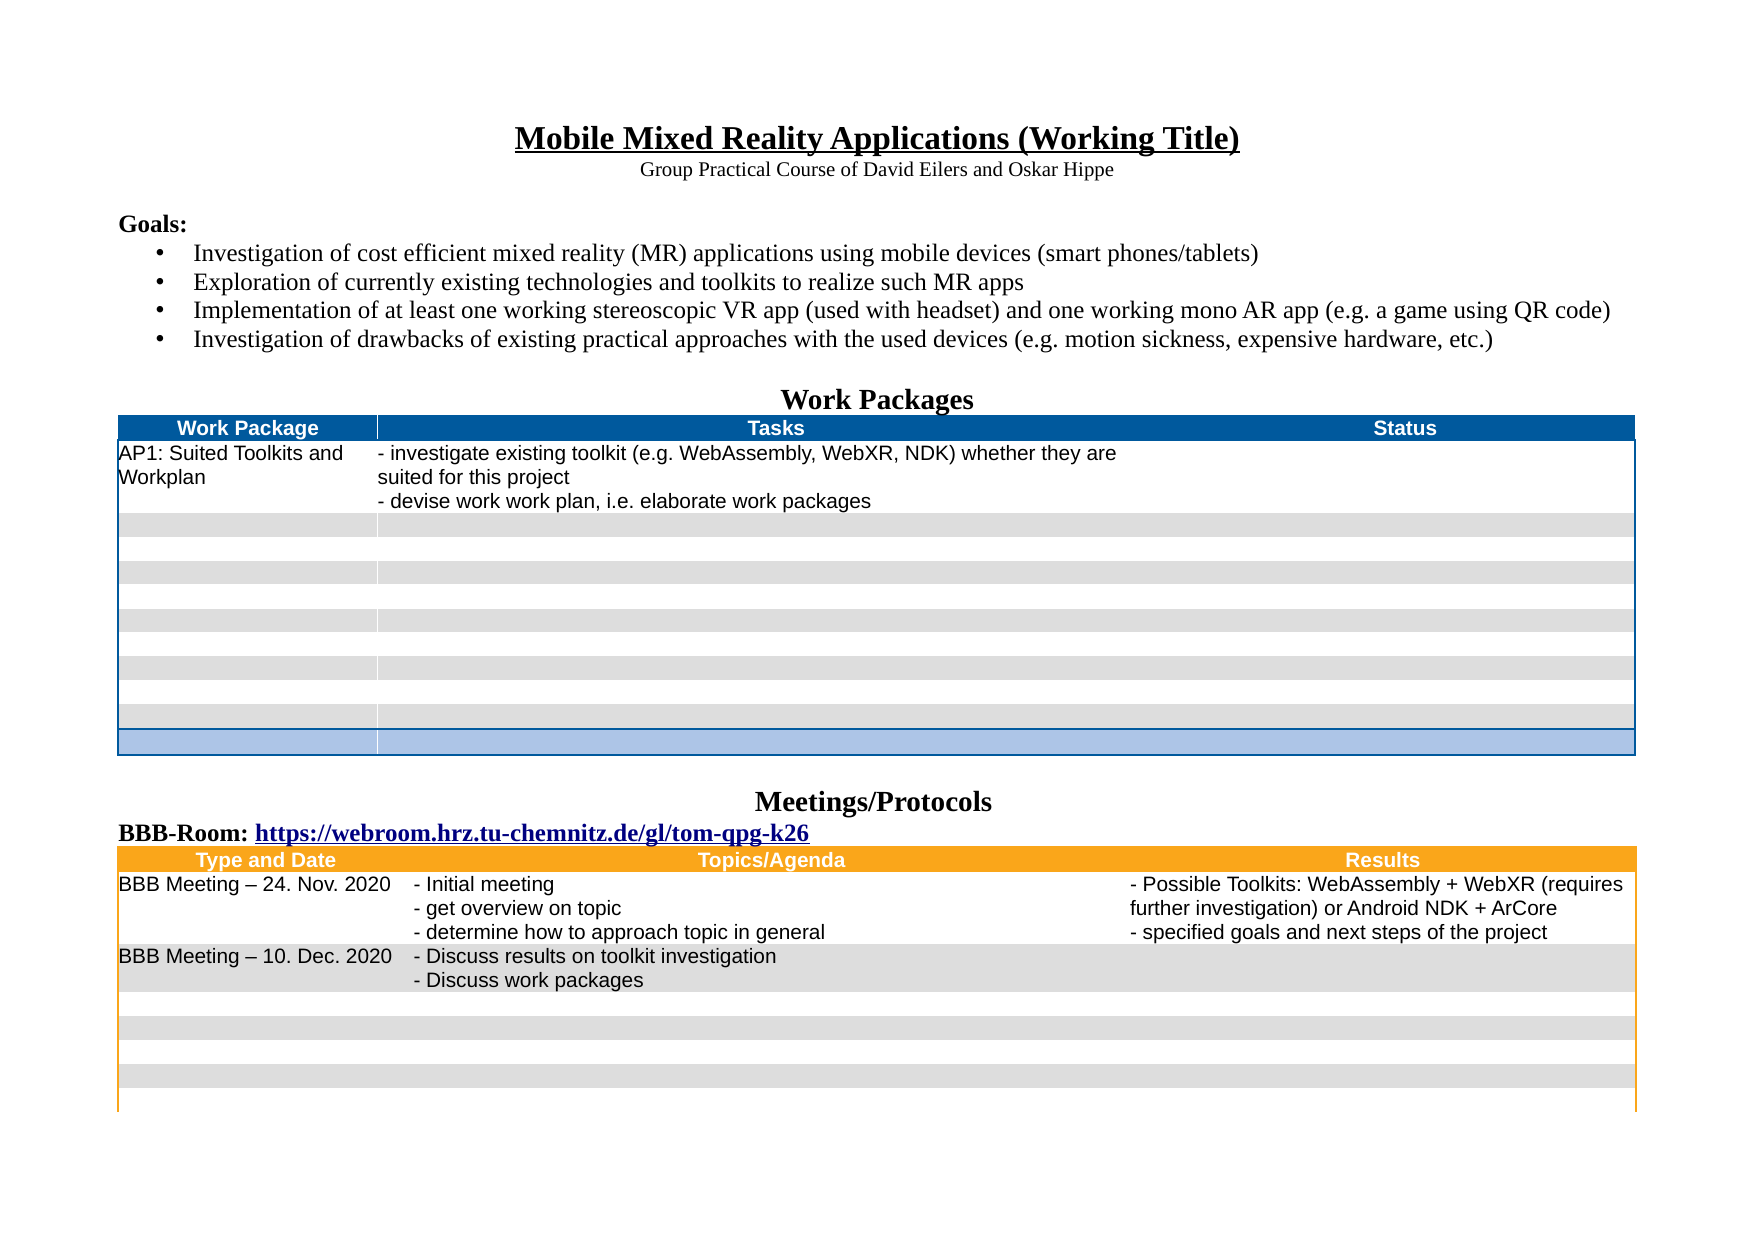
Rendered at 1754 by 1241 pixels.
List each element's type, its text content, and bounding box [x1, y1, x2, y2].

table_cell [119, 609, 377, 632]
table_header Status [1175, 415, 1635, 439]
table_cell [119, 992, 413, 1016]
table_cell [378, 633, 1175, 656]
table_cell [119, 1040, 413, 1064]
table_cell [1175, 680, 1634, 704]
table_cell [1175, 585, 1634, 608]
list Exploration of currently existing technologies and toolkits to realize such MR apps [156, 267, 1636, 296]
table_cell [119, 513, 377, 537]
table_cell [119, 633, 377, 656]
table_cell [413, 1064, 1130, 1088]
table_cell [378, 704, 1175, 728]
table_cell [413, 1040, 1130, 1064]
table_cell [1130, 1040, 1635, 1064]
table_cell [1175, 513, 1634, 537]
text Mobile Mixed Reality Applications (Working Title) [118, 118, 1636, 156]
list Investigation of cost efficient mixed reality (MR) applications using mobile devices (smart phones/tablets) [156, 238, 1636, 267]
list Implementation of at least one working stereoscopic VR app (used with headset) and one working mono AR app (e.g. a game using QR code) [156, 296, 1636, 324]
text Group Practical Course of David Eilers and Oskar Hippe [118, 156, 1636, 181]
table_cell [378, 585, 1175, 608]
table_cell [119, 1088, 413, 1112]
table_cell [119, 537, 377, 561]
table_cell [1175, 730, 1634, 754]
table_cell [1130, 944, 1635, 992]
table_cell [119, 1016, 413, 1040]
table_cell AP1: Suited Toolkits and Workplan [119, 441, 377, 513]
table_cell [119, 585, 377, 608]
table_cell [413, 992, 1130, 1016]
table_cell - investigate existing toolkit (e.g. WebAssembly, WebXR, NDK) whether they are suited for this project - devise work work plan, i.e. elaborate work packages [378, 441, 1175, 513]
table_cell [378, 656, 1175, 680]
text Goals: [118, 209, 1636, 238]
table_cell [119, 680, 377, 704]
table_cell [1175, 561, 1634, 584]
table_header Work Package [118, 415, 377, 439]
table_cell [1175, 441, 1634, 513]
table_cell [1175, 704, 1634, 728]
table_header Tasks [378, 415, 1175, 439]
table_cell [119, 1064, 413, 1088]
table_cell [119, 730, 377, 754]
table_cell [1175, 537, 1634, 561]
table_cell [1175, 656, 1634, 680]
table_cell - Possible Toolkits: WebAssembly + WebXR (requires further investigation) or Android NDK + ArCore - specified goals and next steps of the project [1130, 872, 1635, 944]
table_cell [378, 609, 1175, 632]
text Work Packages [118, 382, 1636, 415]
table_cell [413, 1016, 1130, 1040]
table_cell [1175, 609, 1634, 632]
table_cell [1130, 1088, 1635, 1112]
table_cell [378, 537, 1175, 561]
text Meetings/Protocols [118, 784, 1636, 818]
table_cell [1175, 633, 1634, 656]
table_cell [1130, 1064, 1635, 1088]
table_header Topics/Agenda [413, 848, 1130, 872]
table_header Results [1130, 848, 1635, 872]
table_cell BBB Meeting – 24. Nov. 2020 [119, 872, 413, 944]
table_cell [119, 561, 377, 584]
table_cell [119, 704, 377, 728]
list Investigation of drawbacks of existing practical approaches with the used devices (e.g. motion sickness, expensive hardware, etc.) [156, 324, 1636, 353]
table_cell BBB Meeting – 10. Dec. 2020 [119, 944, 413, 992]
table_cell [413, 1088, 1130, 1112]
table_cell [378, 680, 1175, 704]
table_cell - Initial meeting - get overview on topic - determine how to approach topic in general [413, 872, 1130, 944]
table_cell [378, 561, 1175, 584]
table_cell [378, 730, 1175, 754]
table_cell [378, 513, 1175, 537]
table_cell - Discuss results on toolkit investigation - Discuss work packages [413, 944, 1130, 992]
table_cell [119, 656, 377, 680]
text BBB-Room: https://webroom.hrz.tu-chemnitz.de/gl/tom-qpg-k26 [118, 818, 1636, 846]
table_header Type and Date [119, 848, 413, 872]
table_cell [1130, 1016, 1635, 1040]
table_cell [1130, 992, 1635, 1016]
